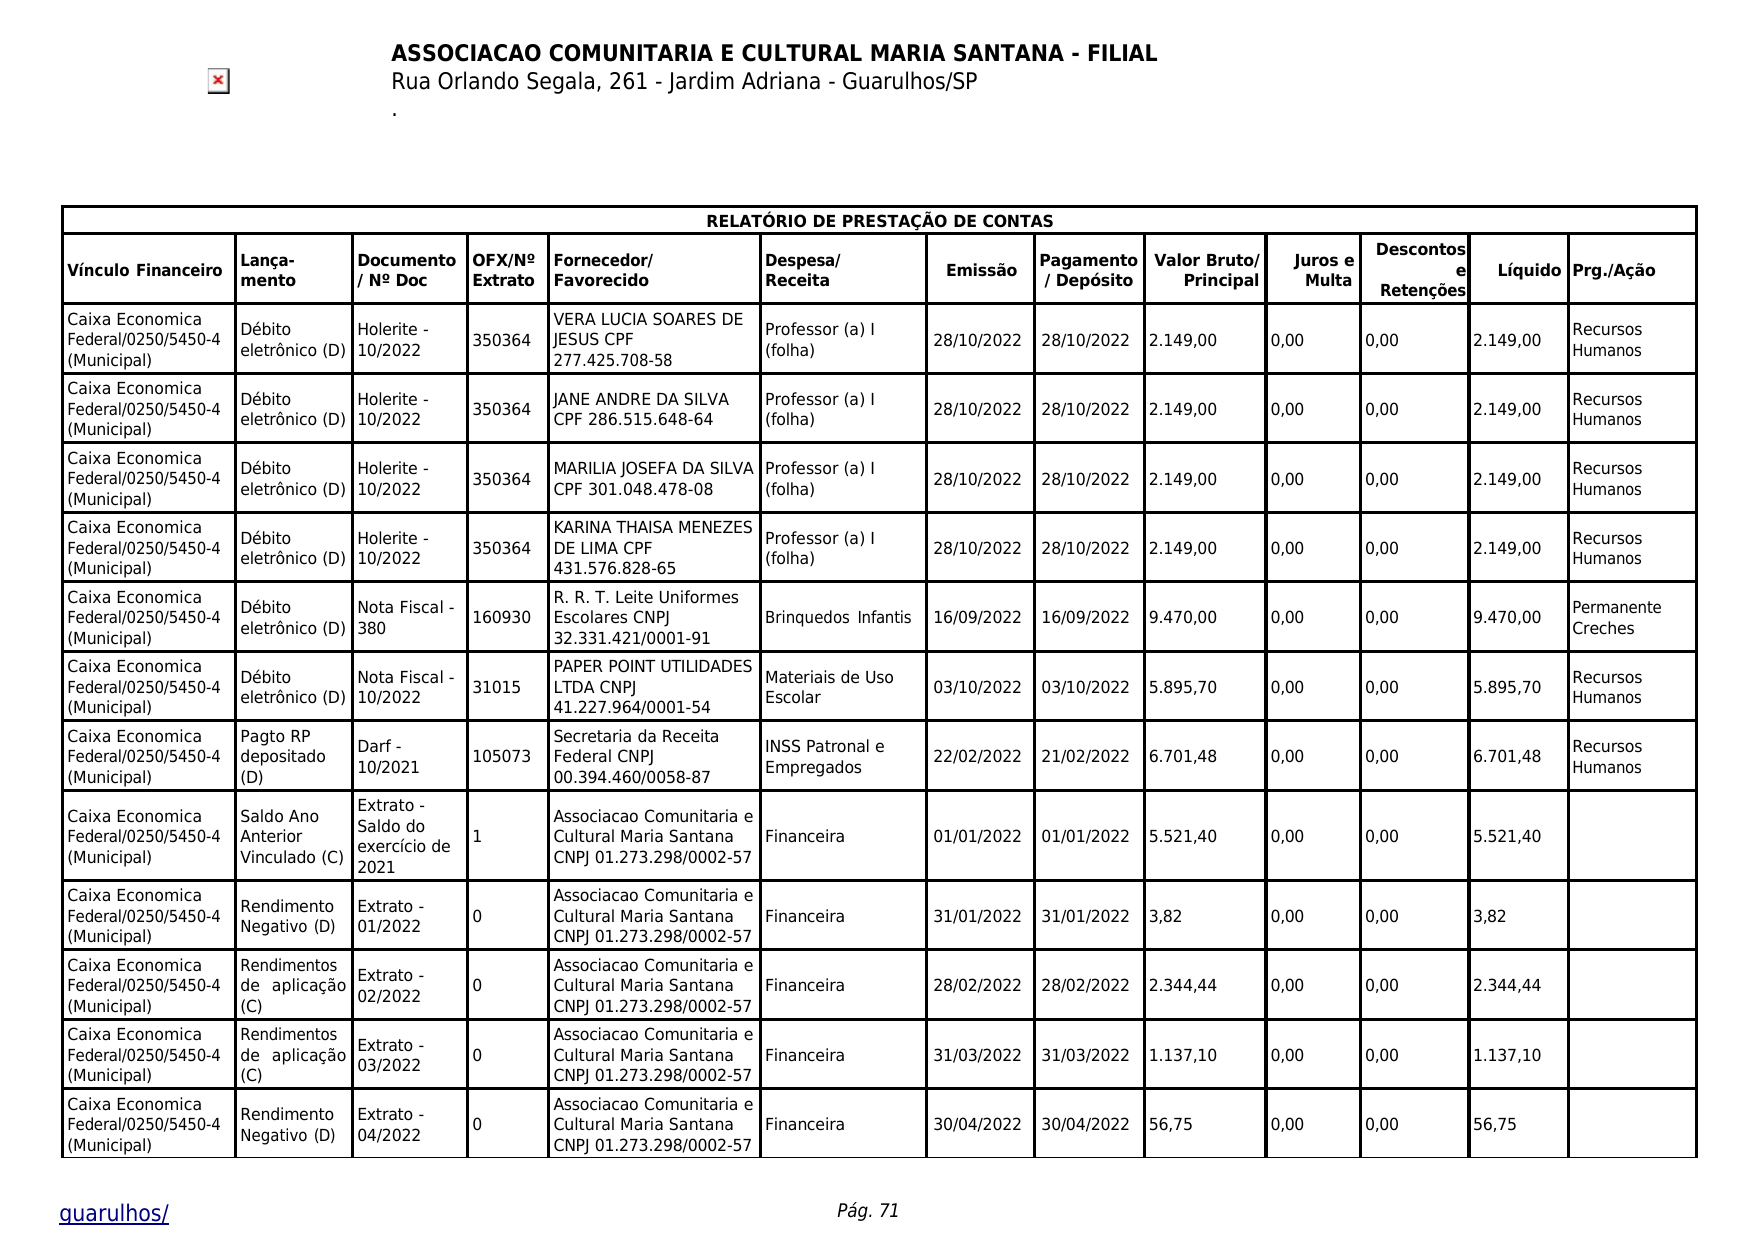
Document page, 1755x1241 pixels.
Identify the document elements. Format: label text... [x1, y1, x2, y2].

table_cell 28/10/2022 [1036, 305, 1143, 372]
table_cell 0,00 [1362, 375, 1467, 441]
table_cell VERA LUCIA SOARES DE JESUS CPF 277.425.708-58 [550, 305, 759, 372]
table_cell 0,00 [1268, 444, 1359, 511]
table_cell 22/02/2022 [928, 722, 1033, 788]
table_cell Secretaria da Receita Federal CNPJ 00.394.460/0058-87 [550, 722, 759, 788]
table_cell Permanente Creches [1570, 583, 1695, 649]
table_cell PAPER POINT UTILIDADES LTDA CNPJ 41.227.964/0001-54 [550, 653, 759, 719]
table_cell Débito eletrônico (D) [237, 653, 351, 719]
table_cell 6.701,48 [1471, 722, 1567, 788]
table_cell Rendimento Negativo (D) [237, 1090, 351, 1156]
table_cell 28/02/2022 [1036, 951, 1143, 1017]
table_cell Caixa Economica Federal/0250/5450-4 (Municipal) [64, 653, 234, 719]
table_cell 28/10/2022 [928, 305, 1033, 372]
table_cell 2.149,00 [1146, 444, 1264, 511]
table_cell 01/01/2022 [928, 792, 1033, 878]
table_cell Holerite - 10/2022 [354, 375, 466, 441]
table_cell Brinquedos Infantis [762, 583, 925, 649]
table_cell Rendimentos de aplicação (C) [237, 951, 351, 1017]
table_cell 0,00 [1268, 1021, 1359, 1087]
table_cell 0,00 [1362, 305, 1467, 372]
table_cell Financeira [762, 1021, 925, 1087]
table_cell Débito eletrônico (D) [237, 514, 351, 580]
table_cell 0,00 [1362, 722, 1467, 788]
table_cell 28/10/2022 [928, 375, 1033, 441]
table_cell 350364 [469, 375, 547, 441]
table_cell Professor (a) I (folha) [762, 444, 925, 511]
table_cell JANE ANDRE DA SILVA CPF 286.515.648-64 [550, 375, 759, 441]
table_cell Caixa Economica Federal/0250/5450-4 (Municipal) [64, 1021, 234, 1087]
table_cell Extrato - 02/2022 [354, 951, 466, 1017]
table_cell 03/10/2022 [928, 653, 1033, 719]
table_cell Recursos Humanos [1570, 444, 1695, 511]
table_cell Extrato - 01/2022 [354, 882, 466, 948]
table_cell Professor (a) I (folha) [762, 514, 925, 580]
table_cell 31/03/2022 [1036, 1021, 1143, 1087]
table_cell 0,00 [1362, 653, 1467, 719]
table_cell 16/09/2022 [928, 583, 1033, 649]
table_cell 3,82 [1146, 882, 1264, 948]
table_cell 28/10/2022 [1036, 514, 1143, 580]
table_cell Prg./Ação [1570, 235, 1695, 302]
table_cell Débito eletrônico (D) [237, 375, 351, 441]
table_cell Recursos Humanos [1570, 514, 1695, 580]
table_cell 2.344,44 [1146, 951, 1264, 1017]
table_cell 31/01/2022 [928, 882, 1033, 948]
table_cell KARINA THAISA MENEZES DE LIMA CPF 431.576.828-65 [550, 514, 759, 580]
table_cell 28/10/2022 [928, 444, 1033, 511]
table_cell 16/09/2022 [1036, 583, 1143, 649]
table_cell Pagto RP depositado (D) [237, 722, 351, 788]
table_cell Darf - 10/2021 [354, 722, 466, 788]
table_cell 31/03/2022 [928, 1021, 1033, 1087]
table_cell Extrato - Saldo do exercício de 2021 [354, 792, 466, 878]
table_cell 9.470,00 [1471, 583, 1567, 649]
table_cell Vínculo Financeiro [64, 235, 234, 302]
table_cell Emissão [928, 235, 1033, 302]
table_cell 0,00 [1362, 1021, 1467, 1087]
table_cell Saldo Ano Anterior Vinculado (C) [237, 792, 351, 878]
table_cell 31/01/2022 [1036, 882, 1143, 948]
table_cell Financeira [762, 1090, 925, 1156]
table_cell Associacao Comunitaria e Cultural Maria Santana CNPJ 01.273.298/0002-57 [550, 1090, 759, 1156]
table_cell Associacao Comunitaria e Cultural Maria Santana CNPJ 01.273.298/0002-57 [550, 792, 759, 878]
table_cell Financeira [762, 792, 925, 878]
table_cell Rendimentos de aplicação (C) [237, 1021, 351, 1087]
table_cell 0,00 [1268, 375, 1359, 441]
table_cell 28/10/2022 [1036, 375, 1143, 441]
table_cell 1.137,10 [1146, 1021, 1264, 1087]
table_cell 56,75 [1146, 1090, 1264, 1156]
table_cell Associacao Comunitaria e Cultural Maria Santana CNPJ 01.273.298/0002-57 [550, 951, 759, 1017]
table_cell Holerite - 10/2022 [354, 514, 466, 580]
table_cell Juros e Multa [1268, 235, 1359, 302]
table_cell Financeira [762, 882, 925, 948]
table_cell 0 [469, 1090, 547, 1156]
table_cell Holerite - 10/2022 [354, 444, 466, 511]
table_cell 0,00 [1362, 514, 1467, 580]
table_cell 3,82 [1471, 882, 1567, 948]
table_cell 350364 [469, 514, 547, 580]
table_cell Extrato - 04/2022 [354, 1090, 466, 1156]
table_cell INSS Patronal e Empregados [762, 722, 925, 788]
table_cell 30/04/2022 [1036, 1090, 1143, 1156]
table_cell 350364 [469, 305, 547, 372]
table_cell Associacao Comunitaria e Cultural Maria Santana CNPJ 01.273.298/0002-57 [550, 1021, 759, 1087]
table_cell 2.149,00 [1471, 444, 1567, 511]
table_cell OFX/Nº Extrato [469, 235, 547, 302]
table_cell Documento / Nº Doc [354, 235, 466, 302]
table_cell 0,00 [1268, 882, 1359, 948]
table_cell 28/02/2022 [928, 951, 1033, 1017]
table_cell Rendimento Negativo (D) [237, 882, 351, 948]
table_cell Materiais de Uso Escolar [762, 653, 925, 719]
table_cell Débito eletrônico (D) [237, 444, 351, 511]
table_cell 0,00 [1362, 792, 1467, 878]
table_cell Caixa Economica Federal/0250/5450-4 (Municipal) [64, 444, 234, 511]
table_cell Caixa Economica Federal/0250/5450-4 (Municipal) [64, 792, 234, 878]
table_cell Recursos Humanos [1570, 375, 1695, 441]
table_cell 2.149,00 [1146, 375, 1264, 441]
table_cell 2.149,00 [1471, 514, 1567, 580]
table_cell 21/02/2022 [1036, 722, 1143, 788]
table_cell 2.149,00 [1146, 514, 1264, 580]
table_cell 0,00 [1362, 882, 1467, 948]
table_cell [1570, 882, 1695, 948]
table_cell Nota Fiscal - 380 [354, 583, 466, 649]
table_cell Descontos e Retenções [1362, 235, 1467, 302]
table_cell Recursos Humanos [1570, 305, 1695, 372]
table_cell 2.149,00 [1471, 305, 1567, 372]
table_cell 0,00 [1268, 792, 1359, 878]
table_cell Líquido [1471, 235, 1567, 302]
table_cell Despesa/ Receita [762, 235, 925, 302]
table_cell 0 [469, 882, 547, 948]
table_cell Caixa Economica Federal/0250/5450-4 (Municipal) [64, 722, 234, 788]
table_cell Pagamento / Depósito [1036, 235, 1143, 302]
table_cell 5.521,40 [1146, 792, 1264, 878]
table_cell 350364 [469, 444, 547, 511]
table_cell Débito eletrônico (D) [237, 305, 351, 372]
table_cell R. R. T. Leite Uniformes Escolares CNPJ 32.331.421/0001-91 [550, 583, 759, 649]
table_cell 1 [469, 792, 547, 878]
table_header RELATÓRIO DE PRESTAÇÃO DE CONTAS [64, 208, 1695, 232]
table_cell 5.521,40 [1471, 792, 1567, 878]
table_cell 2.344,44 [1471, 951, 1567, 1017]
table_cell 6.701,48 [1146, 722, 1264, 788]
table_cell 30/04/2022 [928, 1090, 1033, 1156]
table_cell Caixa Economica Federal/0250/5450-4 (Municipal) [64, 583, 234, 649]
table_cell 01/01/2022 [1036, 792, 1143, 878]
table_cell 1.137,10 [1471, 1021, 1567, 1087]
table_cell 0,00 [1268, 1090, 1359, 1156]
table_cell 9.470,00 [1146, 583, 1264, 649]
table_cell Caixa Economica Federal/0250/5450-4 (Municipal) [64, 375, 234, 441]
table_cell 31015 [469, 653, 547, 719]
table_cell 28/10/2022 [1036, 444, 1143, 511]
table_cell 0,00 [1362, 444, 1467, 511]
table_cell 0,00 [1362, 1090, 1467, 1156]
table_cell 0 [469, 951, 547, 1017]
table_cell Lança- mento [237, 235, 351, 302]
table_cell Extrato - 03/2022 [354, 1021, 466, 1087]
table_cell Fornecedor/ Favorecido [550, 235, 759, 302]
table_cell 160930 [469, 583, 547, 649]
table_cell 0,00 [1268, 722, 1359, 788]
table_cell [1570, 792, 1695, 878]
table_cell 0,00 [1268, 514, 1359, 580]
table_cell 03/10/2022 [1036, 653, 1143, 719]
table_cell 0,00 [1362, 951, 1467, 1017]
table_cell [1570, 951, 1695, 1017]
table_cell 0,00 [1362, 583, 1467, 649]
table_cell [1570, 1090, 1695, 1156]
table_cell Caixa Economica Federal/0250/5450-4 (Municipal) [64, 305, 234, 372]
table_cell [1570, 1021, 1695, 1087]
table_cell Valor Bruto/ Principal [1146, 235, 1264, 302]
table_cell 5.895,70 [1471, 653, 1567, 719]
table_cell Holerite - 10/2022 [354, 305, 466, 372]
table_cell Professor (a) I (folha) [762, 305, 925, 372]
table_cell 2.149,00 [1146, 305, 1264, 372]
table_cell Caixa Economica Federal/0250/5450-4 (Municipal) [64, 951, 234, 1017]
table_cell Débito eletrônico (D) [237, 583, 351, 649]
table_cell 0,00 [1268, 653, 1359, 719]
table_cell Financeira [762, 951, 925, 1017]
table_cell Caixa Economica Federal/0250/5450-4 (Municipal) [64, 1090, 234, 1156]
table_cell Recursos Humanos [1570, 653, 1695, 719]
table_cell Professor (a) I (folha) [762, 375, 925, 441]
table_cell 5.895,70 [1146, 653, 1264, 719]
table_cell Associacao Comunitaria e Cultural Maria Santana CNPJ 01.273.298/0002-57 [550, 882, 759, 948]
table_cell 28/10/2022 [928, 514, 1033, 580]
table_cell MARILIA JOSEFA DA SILVA CPF 301.048.478-08 [550, 444, 759, 511]
table_cell 56,75 [1471, 1090, 1567, 1156]
table_cell Caixa Economica Federal/0250/5450-4 (Municipal) [64, 882, 234, 948]
table_cell 2.149,00 [1471, 375, 1567, 441]
table_cell 0 [469, 1021, 547, 1087]
table_cell Caixa Economica Federal/0250/5450-4 (Municipal) [64, 514, 234, 580]
table_cell 0,00 [1268, 951, 1359, 1017]
table_cell 0,00 [1268, 583, 1359, 649]
table_cell 0,00 [1268, 305, 1359, 372]
table_cell 105073 [469, 722, 547, 788]
table_cell Nota Fiscal - 10/2022 [354, 653, 466, 719]
table_cell Recursos Humanos [1570, 722, 1695, 788]
